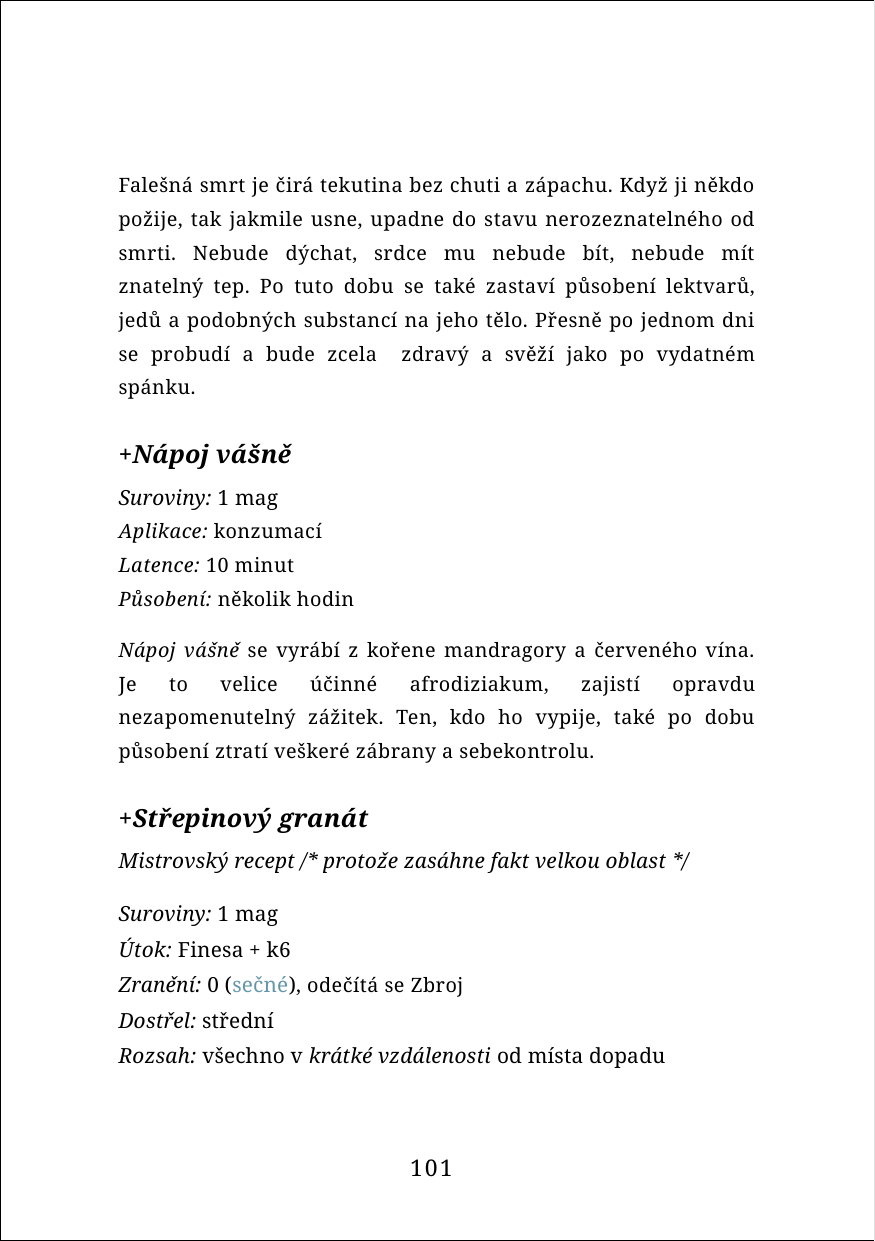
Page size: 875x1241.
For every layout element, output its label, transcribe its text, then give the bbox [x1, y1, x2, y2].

text Suroviny: 1 mag Útok: Finesa + k6 Zranění: 0 (sečné), odečítá se Zbroj Dostřel: střední Rozsah: všechno v krátké vzdálenosti od místa dopadu [118, 899, 756, 1070]
subtitle +Střepinový granát [118, 800, 756, 834]
text Falešná smrt je čirá tekutina bez chuti a zápachu. Když ji někdo požije, tak jakmile usne, upadne do stavu nerozeznatelného od smrti. Nebude dýchat, srdce mu nebude bít, nebude mít znatelný tep. Po tuto dobu se také zastaví působení lektvarů, jedů a podobných substancí na jeho tělo. Přesně po jednom dni se probudí a bude zcela zdravý a svěží jako po vydatném spánku. [118, 172, 756, 401]
text Mistrovský recept /* protože zasáhne fakt velkou oblast */ [118, 846, 756, 875]
text Suroviny: 1 mag Aplikace: konzumací Latence: 10 minut Působení: několik hodin [118, 483, 756, 612]
subtitle +Nápoj vášně [118, 437, 756, 471]
text Nápoj vášně se vyrábí z kořene mandragory a červeného vína. Je to velice účinné afrodiziakum, zajistí opravdu nezapomenutelný zážitek. Ten, kdo ho vypije, také po dobu působení ztratí veškeré zábrany a sebekontrolu. [118, 636, 756, 764]
